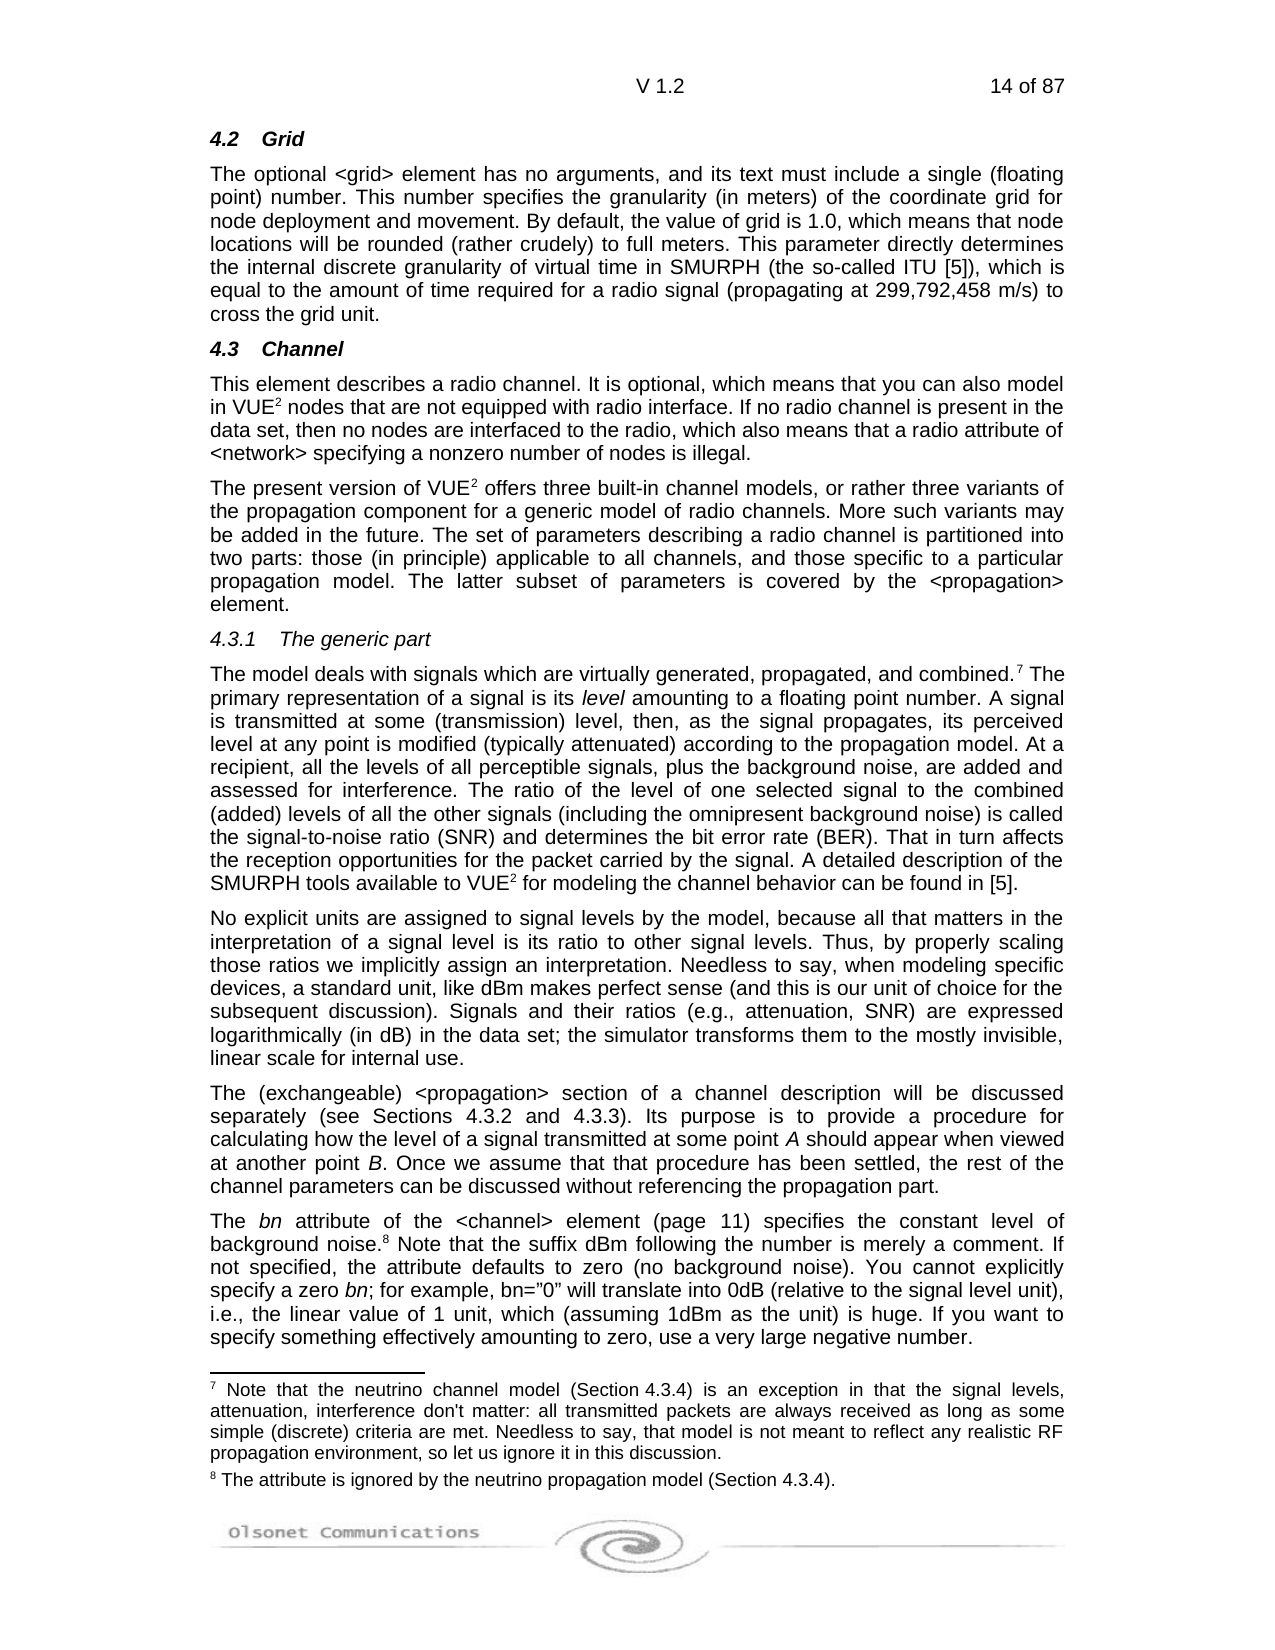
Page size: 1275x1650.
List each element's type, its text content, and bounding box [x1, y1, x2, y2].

text No explicit units are assigned to signal levels by the model, because all that matters in the interpretation of a signal level is its ratio to other signal levels. Thus, by properly scaling those ratios we implicitly assign an interpretation. Needless to say, when modeling specific devices, a standard unit, like dBm makes perfect sense (and this is our unit of choice for the subsequent discussion). Signals and their ratios (e.g., attenuation, SNR) are expressed logarithmically (in dB) in the data set; the simulator transforms them to the mostly invisible, linear scale for internal use. [210, 907, 1065, 1069]
subtitle Channel [210, 337, 1065, 360]
text This element describes a radio channel. It is optional, which means that you can also model in VUE2 nodes that are not equipped with radio interface. If no radio channel is present in the data set, then no nodes are interfaced to the radio, which also means that a radio attribute of <network> specifying a nonzero number of nodes is illegal. [210, 372, 1065, 465]
text The optional <grid> element has no arguments, and its text must include a single (floating point) number. This number specifies the granularity (in meters) of the coordinate grid for node deployment and movement. By default, the value of grid is 1.0, which means that node locations will be rounded (rather crudely) to full meters. This parameter directly determines the internal discrete granularity of virtual time in SMURPH (the so-called ITU [5]), which is equal to the amount of time required for a radio signal (propagating at 299,792,458 m/s) to cross the grid unit. [210, 163, 1065, 325]
text The present version of VUE2 offers three built-in channel models, or rather three variants of the propagation component for a generic model of radio channels. More such variants may be added in the future. The set of parameters describing a radio channel is partitioned into two parts: those (in principle) applicable to all channels, and those specific to a particular propagation model. The latter subset of parameters is covered by the <propagation> element. [210, 477, 1065, 616]
text The bn attribute of the <channel> element (page 11) specifies the constant level of background noise. Note that the suffix dBm following the number is merely a comment. If not specified, the attribute defaults to zero (no background noise). You cannot explicitly specify a zero bn; for example, bn=”0” will translate into 0dB (relative to the signal level unit), i.e., the linear value of 1 unit, which (assuming 1dBm as the unit) is huge. If you want to specify something effectively amounting to zero, use a very large negative number. [210, 1209, 1065, 1349]
text The model deals with signals which are virtually generated, propagated, and combined. The primary representation of a signal is its level amounting to a floating point number. A signal is transmitted at some (transmission) level, then, as the signal propagates, its perceived level at any point is modified (typically attenuated) according to the propagation model. At a recipient, all the levels of all perceptible signals, plus the background noise, are added and assessed for interference. The ratio of the level of one selected signal to the combined (added) levels of all the other signals (including the omnipresent background noise) is called the signal-to-noise ratio (SNR) and determines the bit error rate (BER). That in turn affects the reception opportunities for the packet carried by the signal. A detailed description of the SMURPH tools available to VUE2 for modeling the channel behavior can be found in [5]. [210, 663, 1065, 895]
text Note that the neutrino channel model (Section 4.3.4) is an exception in that the signal levels, attenuation, interference don't matter: all transmitted packets are always received as long as some simple (discrete) criteria are met. Needless to say, that model is not meant to reflect any realistic RF propagation environment, so let us ignore it in this discussion. [210, 1379, 1065, 1463]
subtitle Grid [210, 128, 1065, 151]
subtitle The generic part [210, 628, 1065, 651]
text The (exchangeable) <propagation> section of a channel description will be discussed separately (see Sections 4.3.2 and 4.3.3). Its purpose is to provide a procedure for calculating how the level of a signal transmitted at some point A should appear when viewed at another point B. Once we assume that that procedure has been settled, the rest of the channel parameters can be discussed without referencing the propagation part. [210, 1081, 1065, 1197]
picture [210, 1504, 1065, 1596]
text The attribute is ignored by the neutrino propagation model (Section 4.3.4). [210, 1469, 1065, 1490]
